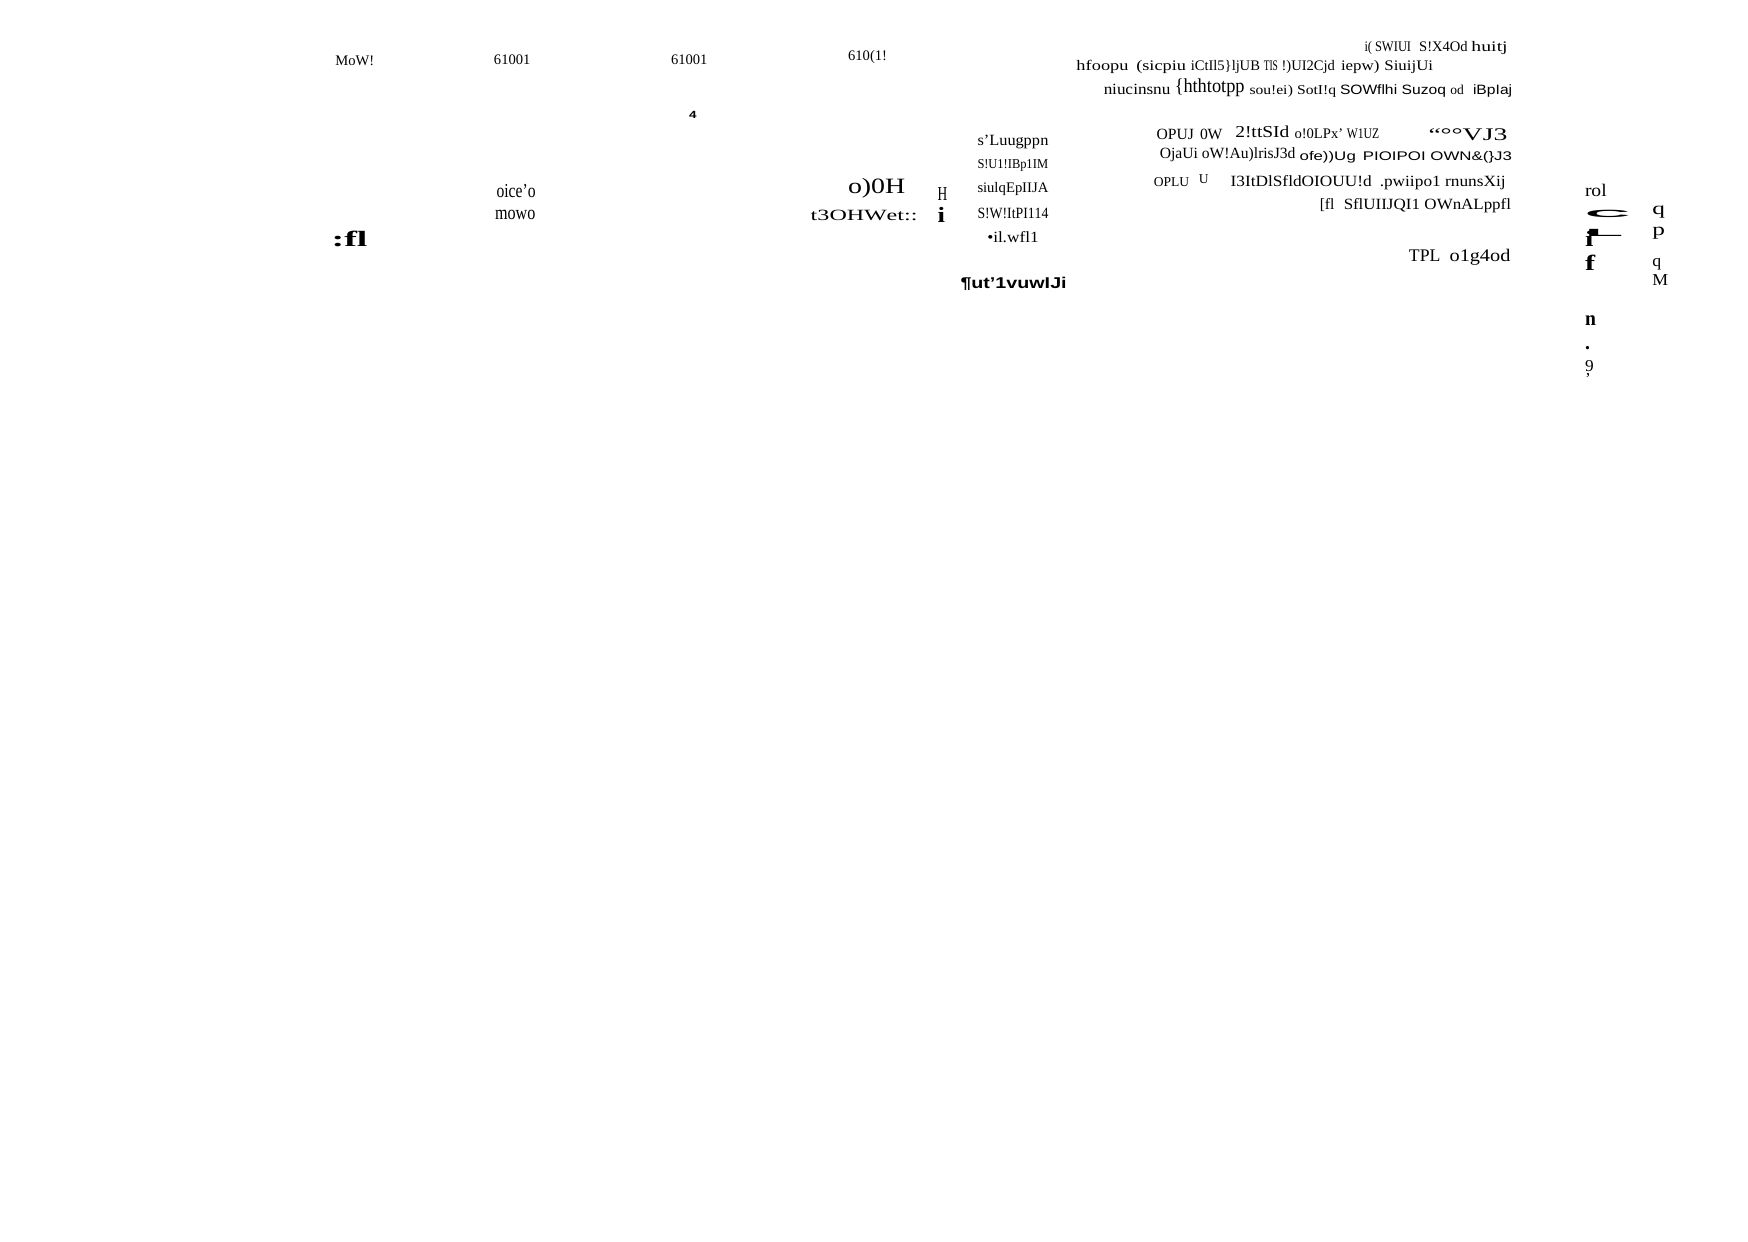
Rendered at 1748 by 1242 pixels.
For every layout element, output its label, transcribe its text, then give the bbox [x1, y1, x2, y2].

text OjaUi oW!Au)lrisJ3d ofe))Ug PIOIPOI OWN&(}J3 [1159, 144, 1516, 163]
text s’Luugppn S!U1!IBp1IM siulqEpIIJA S!W!ItPI114 [977, 131, 1053, 222]
text 4 [685, 108, 700, 120]
text OPLU U I3ItDlSfldOIOUU!d .pwiipo1 rnunsXij [1153, 171, 1515, 190]
text mowo t3OHWet:: i [495, 204, 954, 228]
text i( SWIUI S!X4Od huitj hfoopu (sicpiu iCtIl5}ljUB TIS !)UI2Cjd iepw) SiuijUi [1076, 37, 1514, 73]
text ¶ut’1vuwIJi [956, 274, 1071, 292]
text [fl SflUIIJQI1 OWnALppfl [1076, 195, 1511, 213]
text OPUJ 0W 2!ttSId o!0LPx’ W1UZ “°°VJ3 [1156, 122, 1517, 144]
text TPL o1g4od [1076, 244, 1510, 264]
text oice’o o)0H H [496, 174, 954, 204]
text rol [1585, 180, 1623, 201]
text niucinsnu {hthtotpp sou!ei) SotI!q SOWflhi Suzoq od iBpIaj [1076, 75, 1512, 97]
text :fl [331, 228, 951, 251]
text MoW! 61001 61001 610(1! [335, 47, 951, 69]
text •il.wfl1 [987, 230, 1043, 245]
